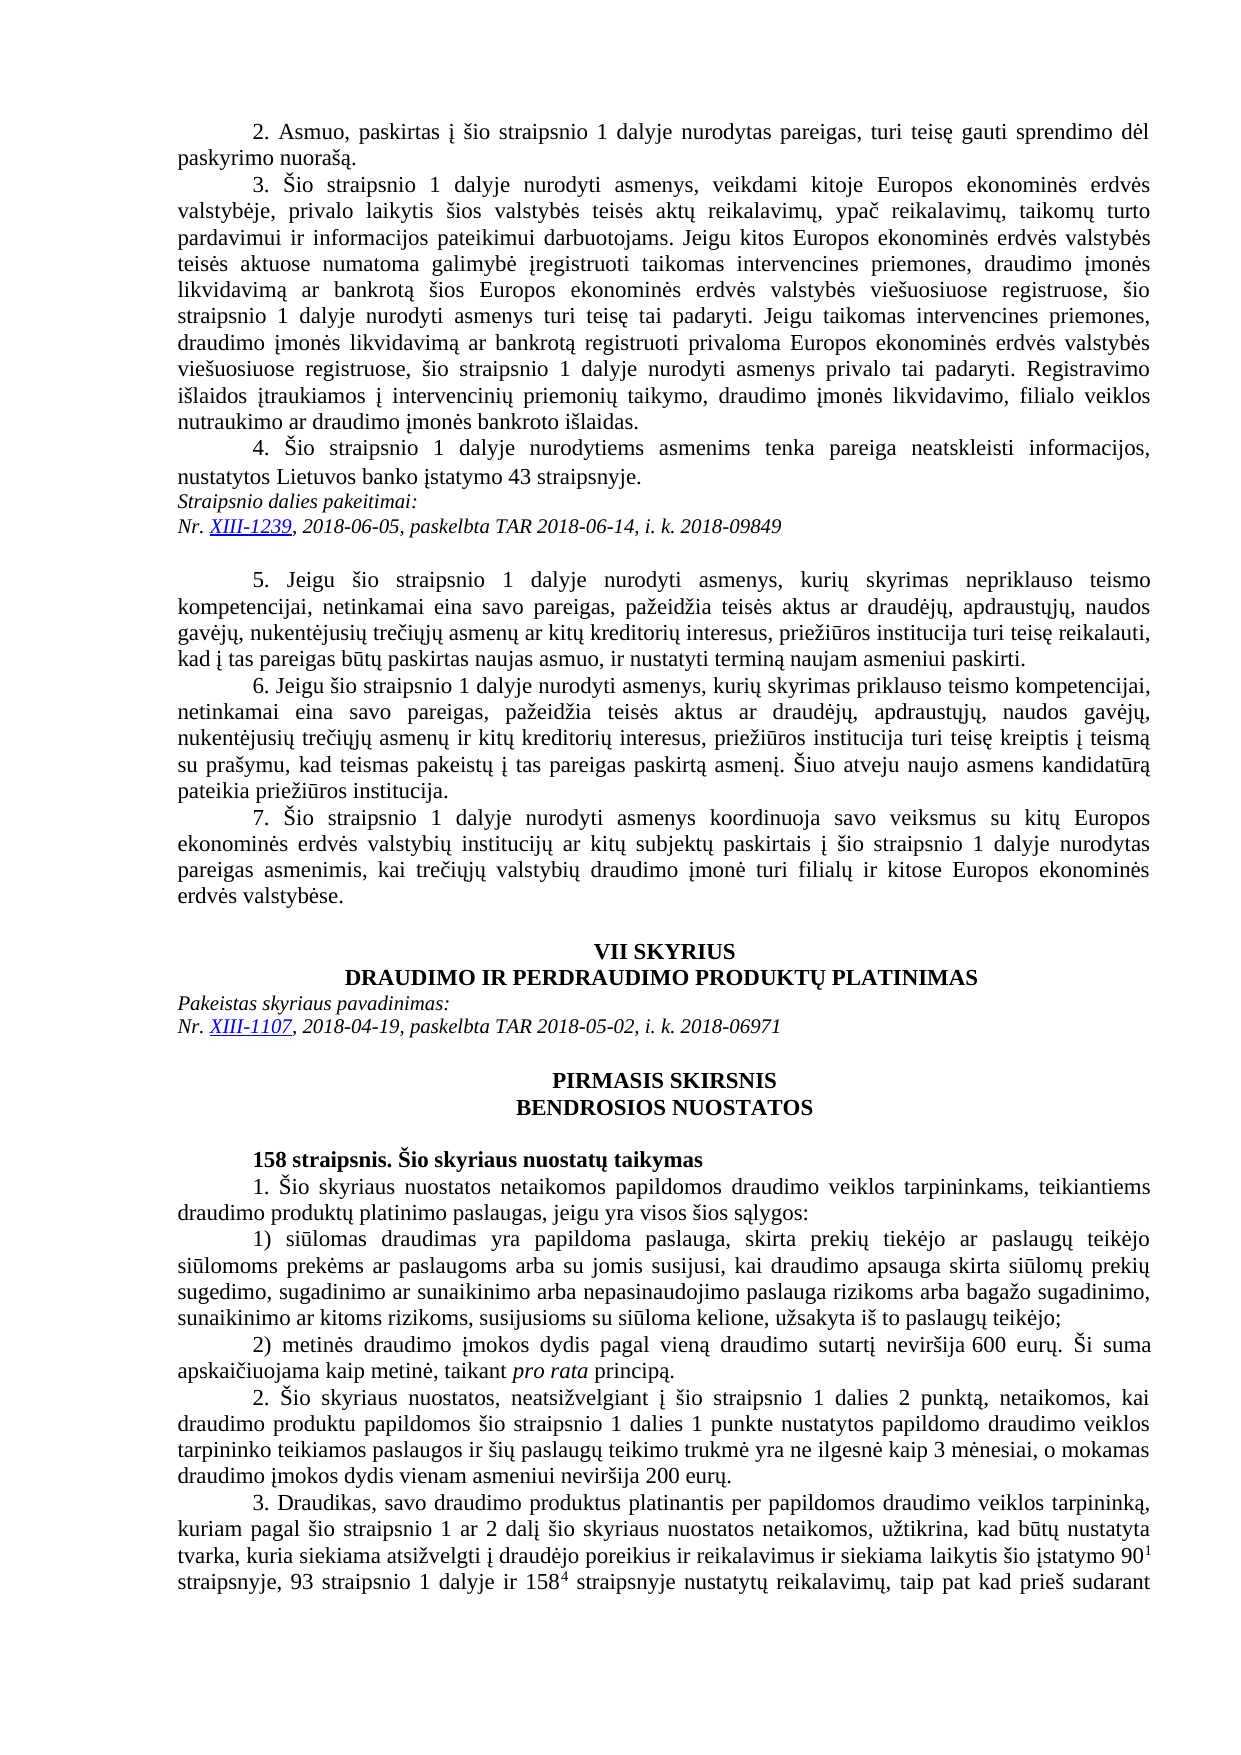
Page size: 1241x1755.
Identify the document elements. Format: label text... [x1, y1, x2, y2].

text 3. Draudikas, savo draudimo produktus platinantis per papildomos draudimo veiklos tarpininką, kuriam pagal šio straipsnio 1 ar 2 dalį šio skyriaus nuostatos netaikomos, užtikrina, kad būtų nustatyta tvarka, kuria siekiama atsižvelgti į draudėjo poreikius ir reikalavimus ir siekiama laikytis šio įstatymo 901 straipsnyje, 93 straipsnio 1 dalyje ir 1584 straipsnyje nustatytų reikalavimų, taip pat kad prieš sudarant [177, 1489, 1152, 1594]
text 3. Šio straipsnio 1 dalyje nurodyti asmenys, veikdami kitoje Europos ekonominės erdvės valstybėje, privalo laikytis šios valstybės teisės aktų reikalavimų, ypač reikalavimų, taikomų turto pardavimui ir informacijos pateikimui darbuotojams. Jeigu kitos Europos ekonominės erdvės valstybės teisės aktuose numatoma galimybė įregistruoti taikomas intervencines priemones, draudimo įmonės likvidavimą ar bankrotą šios Europos ekonominės erdvės valstybės viešuosiuose registruose, šio straipsnio 1 dalyje nurodyti asmenys turi teisę tai padaryti. Jeigu taikomas intervencines priemones, draudimo įmonės likvidavimą ar bankrotą registruoti privaloma Europos ekonominės erdvės valstybės viešuosiuose registruose, šio straipsnio 1 dalyje nurodyti asmenys privalo tai padaryti. Registravimo išlaidos įtraukiamos į intervencinių priemonių taikymo, draudimo įmonės likvidavimo, filialo veiklos nutraukimo ar draudimo įmonės bankroto išlaidas. [177, 171, 1152, 434]
text VII SKYRIUS [177, 938, 1152, 964]
text 6. Jeigu šio straipsnio 1 dalyje nurodyti asmenys, kurių skyrimas priklauso teismo kompetencijai, netinkamai eina savo pareigas, pažeidžia teisės aktus ar draudėjų, apdraustųjų, naudos gavėjų, nukentėjusių trečiųjų asmenų ir kitų kreditorių interesus, priežiūros institucija turi teisę kreiptis į teismą su prašymu, kad teismas pakeistų į tas pareigas paskirtą asmenį. Šiuo atveju naujo asmens kandidatūrą pateikia priežiūros institucija. [177, 672, 1152, 803]
text PIRMASIS SKIRSNIS [177, 1067, 1152, 1094]
text Nr. XIII-1239, 2018-06-05, paskelbta TAR 2018-06-14, i. k. 2018-09849 [177, 513, 1152, 538]
text Straipsnio dalies pakeitimai: [177, 489, 1152, 513]
text BENDROSIOS NUOSTATOS [177, 1094, 1152, 1120]
text 158 straipsnis. Šio skyriaus nuostatų taikymas [177, 1146, 1152, 1173]
text 1) siūlomas draudimas yra papildoma paslauga, skirta prekių tiekėjo ar paslaugų teikėjo siūlomoms prekėms ar paslaugoms arba su jomis susijusi, kai draudimo apsauga skirta siūlomų prekių sugedimo, sugadinimo ar sunaikinimo arba nepasinaudojimo paslauga rizikoms arba bagažo sugadinimo, sunaikinimo ar kitoms rizikoms, susijusioms su siūloma kelione, užsakyta iš to paslaugų teikėjo; [177, 1225, 1152, 1331]
text DRAUDIMO IR PERDRAUDIMO PRODUKTŲ PLATINIMAS [177, 964, 1152, 990]
text 4. Šio straipsnio 1 dalyje nurodytiems asmenims tenka pareiga neatskleisti informacijos, nustatytos Lietuvos banko įstatymo 43 straipsnyje. [177, 434, 1152, 489]
text 5. Jeigu šio straipsnio 1 dalyje nurodyti asmenys, kurių skyrimas nepriklauso teismo kompetencijai, netinkamai eina savo pareigas, pažeidžia teisės aktus ar draudėjų, apdraustųjų, naudos gavėjų, nukentėjusių trečiųjų asmenų ar kitų kreditorių interesus, priežiūros institucija turi teisę reikalauti, kad į tas pareigas būtų paskirtas naujas asmuo, ir nustatyti terminą naujam asmeniui paskirti. [177, 566, 1152, 672]
text Nr. XIII-1107, 2018-04-19, paskelbta TAR 2018-05-02, i. k. 2018-06971 [177, 1014, 1152, 1038]
text Pakeistas skyriaus pavadinimas: [177, 990, 1152, 1014]
text 1. Šio skyriaus nuostatos netaikomos papildomos draudimo veiklos tarpininkams, teikiantiems draudimo produktų platinimo paslaugas, jeigu yra visos šios sąlygos: [177, 1173, 1152, 1225]
text 2) metinės draudimo įmokos dydis pagal vieną draudimo sutartį neviršija 600 eurų. Ši suma apskaičiuojama kaip metinė, taikant pro rata principą. [177, 1331, 1152, 1383]
text 2. Šio skyriaus nuostatos, neatsižvelgiant į šio straipsnio 1 dalies 2 punktą, netaikomos, kai draudimo produktu papildomos šio straipsnio 1 dalies 1 punkte nustatytos papildomo draudimo veiklos tarpininko teikiamos paslaugos ir šių paslaugų teikimo trukmė yra ne ilgesnė kaip 3 mėnesiai, o mokamas draudimo įmokos dydis vienam asmeniui neviršija 200 eurų. [177, 1383, 1152, 1489]
text 2. Asmuo, paskirtas į šio straipsnio 1 dalyje nurodytas pareigas, turi teisę gauti sprendimo dėl paskyrimo nuorašą. [177, 118, 1152, 171]
text 7. Šio straipsnio 1 dalyje nurodyti asmenys koordinuoja savo veiksmus su kitų Europos ekonominės erdvės valstybių institucijų ar kitų subjektų paskirtais į šio straipsnio 1 dalyje nurodytas pareigas asmenimis, kai trečiųjų valstybių draudimo įmonė turi filialų ir kitose Europos ekonominės erdvės valstybėse. [177, 803, 1152, 909]
